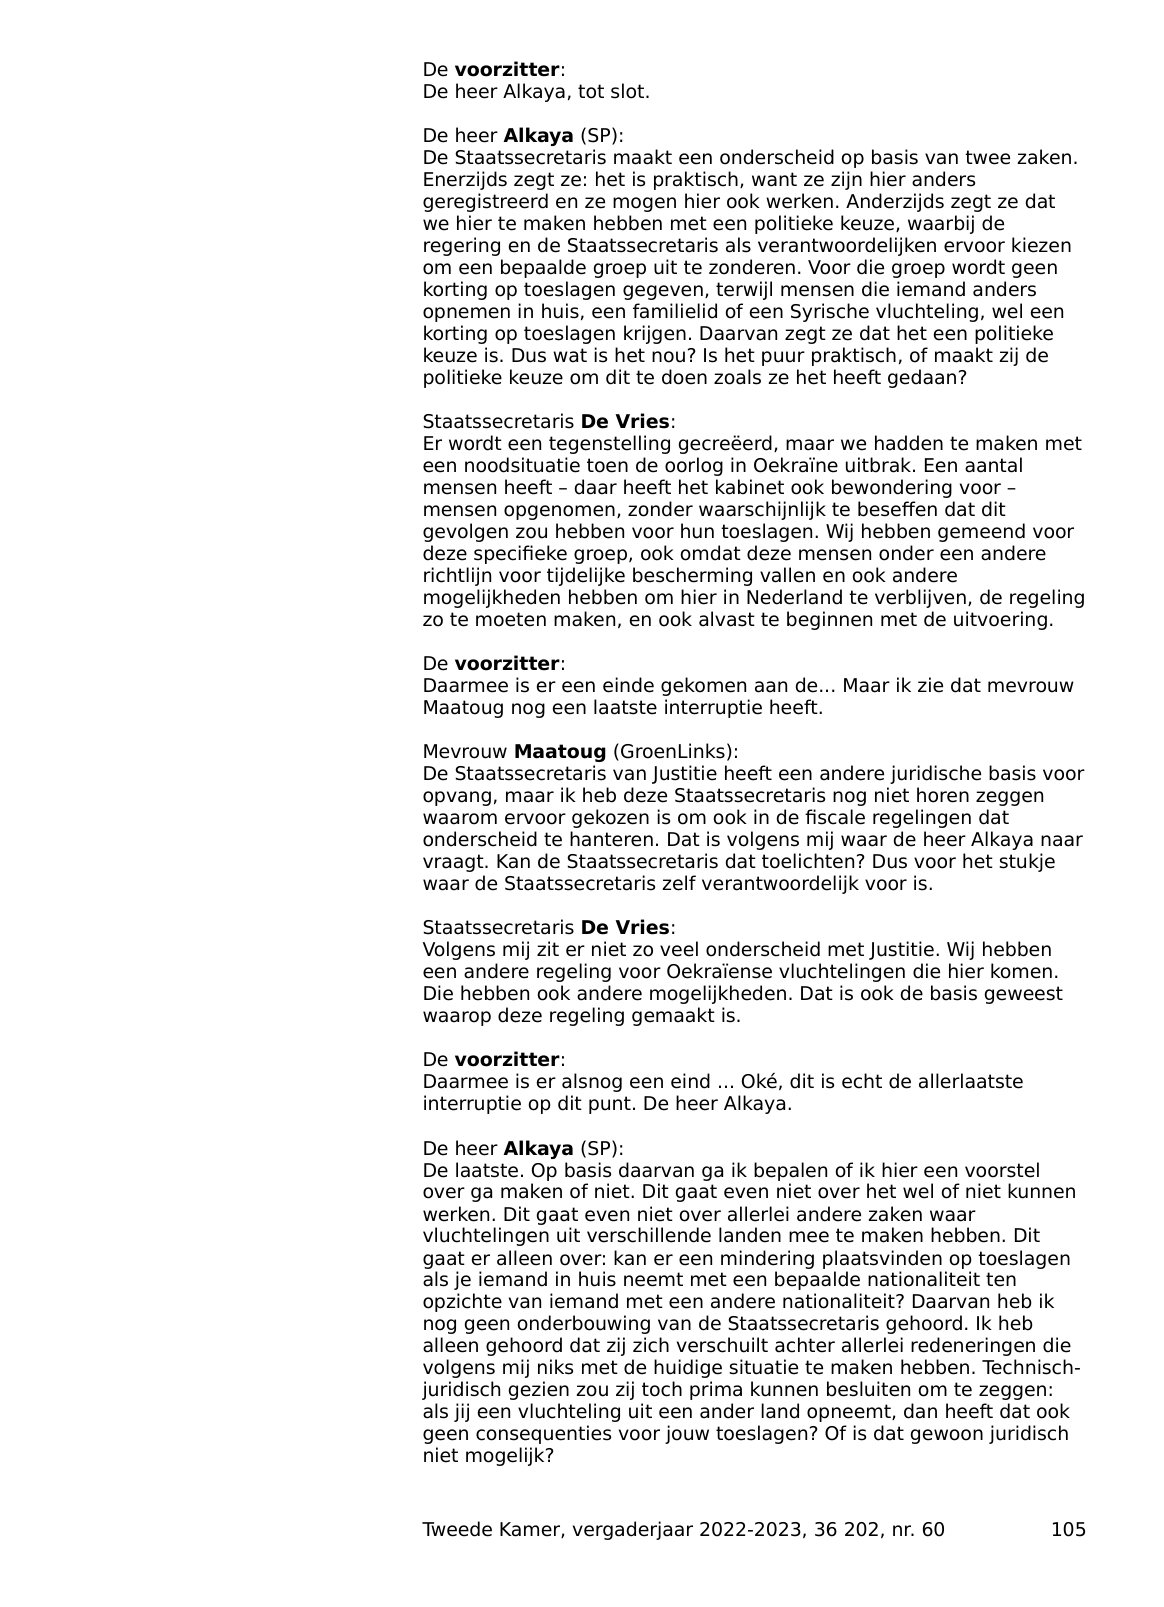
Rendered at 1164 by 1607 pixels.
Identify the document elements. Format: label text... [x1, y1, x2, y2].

text Staatssecretaris De Vries: [422, 411, 1087, 433]
text Mevrouw Maatoug (GroenLinks): [422, 741, 1087, 763]
text De heer Alkaya (SP): [422, 1137, 1087, 1159]
text De Staatssecretaris maakt een onderscheid op basis van twee zaken. Enerzijds zegt ze: het is praktisch, want ze zijn hier anders geregistreerd en ze mogen hier ook werken. Anderzijds zegt ze dat we hier te maken hebben met een politieke keuze, waarbij de regering en de Staatssecretaris als verantwoordelijken ervoor kiezen om een bepaalde groep uit te zonderen. Voor die groep wordt geen korting op toeslagen gegeven, terwijl mensen die iemand anders opnemen in huis, een familielid of een Syrische vluchteling, wel een korting op toeslagen krijgen. Daarvan zegt ze dat het een politieke keuze is. Dus wat is het nou? Is het puur praktisch, of maakt zij de politieke keuze om dit te doen zoals ze het heeft gedaan? [422, 147, 1087, 389]
text De Staatssecretaris van Justitie heeft een andere juridische basis voor opvang, maar ik heb deze Staatssecretaris nog niet horen zeggen waarom ervoor gekozen is om ook in de fiscale regelingen dat onderscheid te hanteren. Dat is volgens mij waar de heer Alkaya naar vraagt. Kan de Staatssecretaris dat toelichten? Dus voor het stukje waar de Staatssecretaris zelf verantwoordelijk voor is. [422, 763, 1087, 895]
text Staatssecretaris De Vries: [422, 917, 1087, 939]
text Daarmee is er alsnog een eind ... Oké, dit is echt de allerlaatste interruptie op dit punt. De heer Alkaya. [422, 1071, 1087, 1115]
text De voorzitter: [422, 1049, 1087, 1071]
text De voorzitter: [422, 653, 1087, 675]
text De laatste. Op basis daarvan ga ik bepalen of ik hier een voorstel over ga maken of niet. Dit gaat even niet over het wel of niet kunnen werken. Dit gaat even niet over allerlei andere zaken waar vluchtelingen uit verschillende landen mee te maken hebben. Dit gaat er alleen over: kan er een mindering plaatsvinden op toeslagen als je iemand in huis neemt met een bepaalde nationaliteit ten opzichte van iemand met een andere nationaliteit? Daarvan heb ik nog geen onderbouwing van de Staatssecretaris gehoord. Ik heb alleen gehoord dat zij zich verschuilt achter allerlei redeneringen die volgens mij niks met de huidige situatie te maken hebben. Technisch-juridisch gezien zou zij toch prima kunnen besluiten om te zeggen: als jij een vluchteling uit een ander land opneemt, dan heeft dat ook geen consequenties voor jouw toeslagen? Of is dat gewoon juridisch niet mogelijk? [422, 1159, 1087, 1467]
text Daarmee is er een einde gekomen aan de... Maar ik zie dat mevrouw Maatoug nog een laatste interruptie heeft. [422, 675, 1087, 719]
text Er wordt een tegenstelling gecreëerd, maar we hadden te maken met een noodsituatie toen de oorlog in Oekraïne uitbrak. Een aantal mensen heeft – daar heeft het kabinet ook bewondering voor – mensen opgenomen, zonder waarschijnlijk te beseffen dat dit gevolgen zou hebben voor hun toeslagen. Wij hebben gemeend voor deze specifieke groep, ook omdat deze mensen onder een andere richtlijn voor tijdelijke bescherming vallen en ook andere mogelijkheden hebben om hier in Nederland te verblijven, de regeling zo te moeten maken, en ook alvast te beginnen met de uitvoering. [422, 433, 1087, 631]
text De heer Alkaya (SP): [422, 125, 1087, 147]
text Volgens mij zit er niet zo veel onderscheid met Justitie. Wij hebben een andere regeling voor Oekraïense vluchtelingen die hier komen. Die hebben ook andere mogelijkheden. Dat is ook de basis geweest waarop deze regeling gemaakt is. [422, 939, 1087, 1027]
text De heer Alkaya, tot slot. [422, 81, 1087, 103]
text De voorzitter: [422, 59, 1087, 81]
